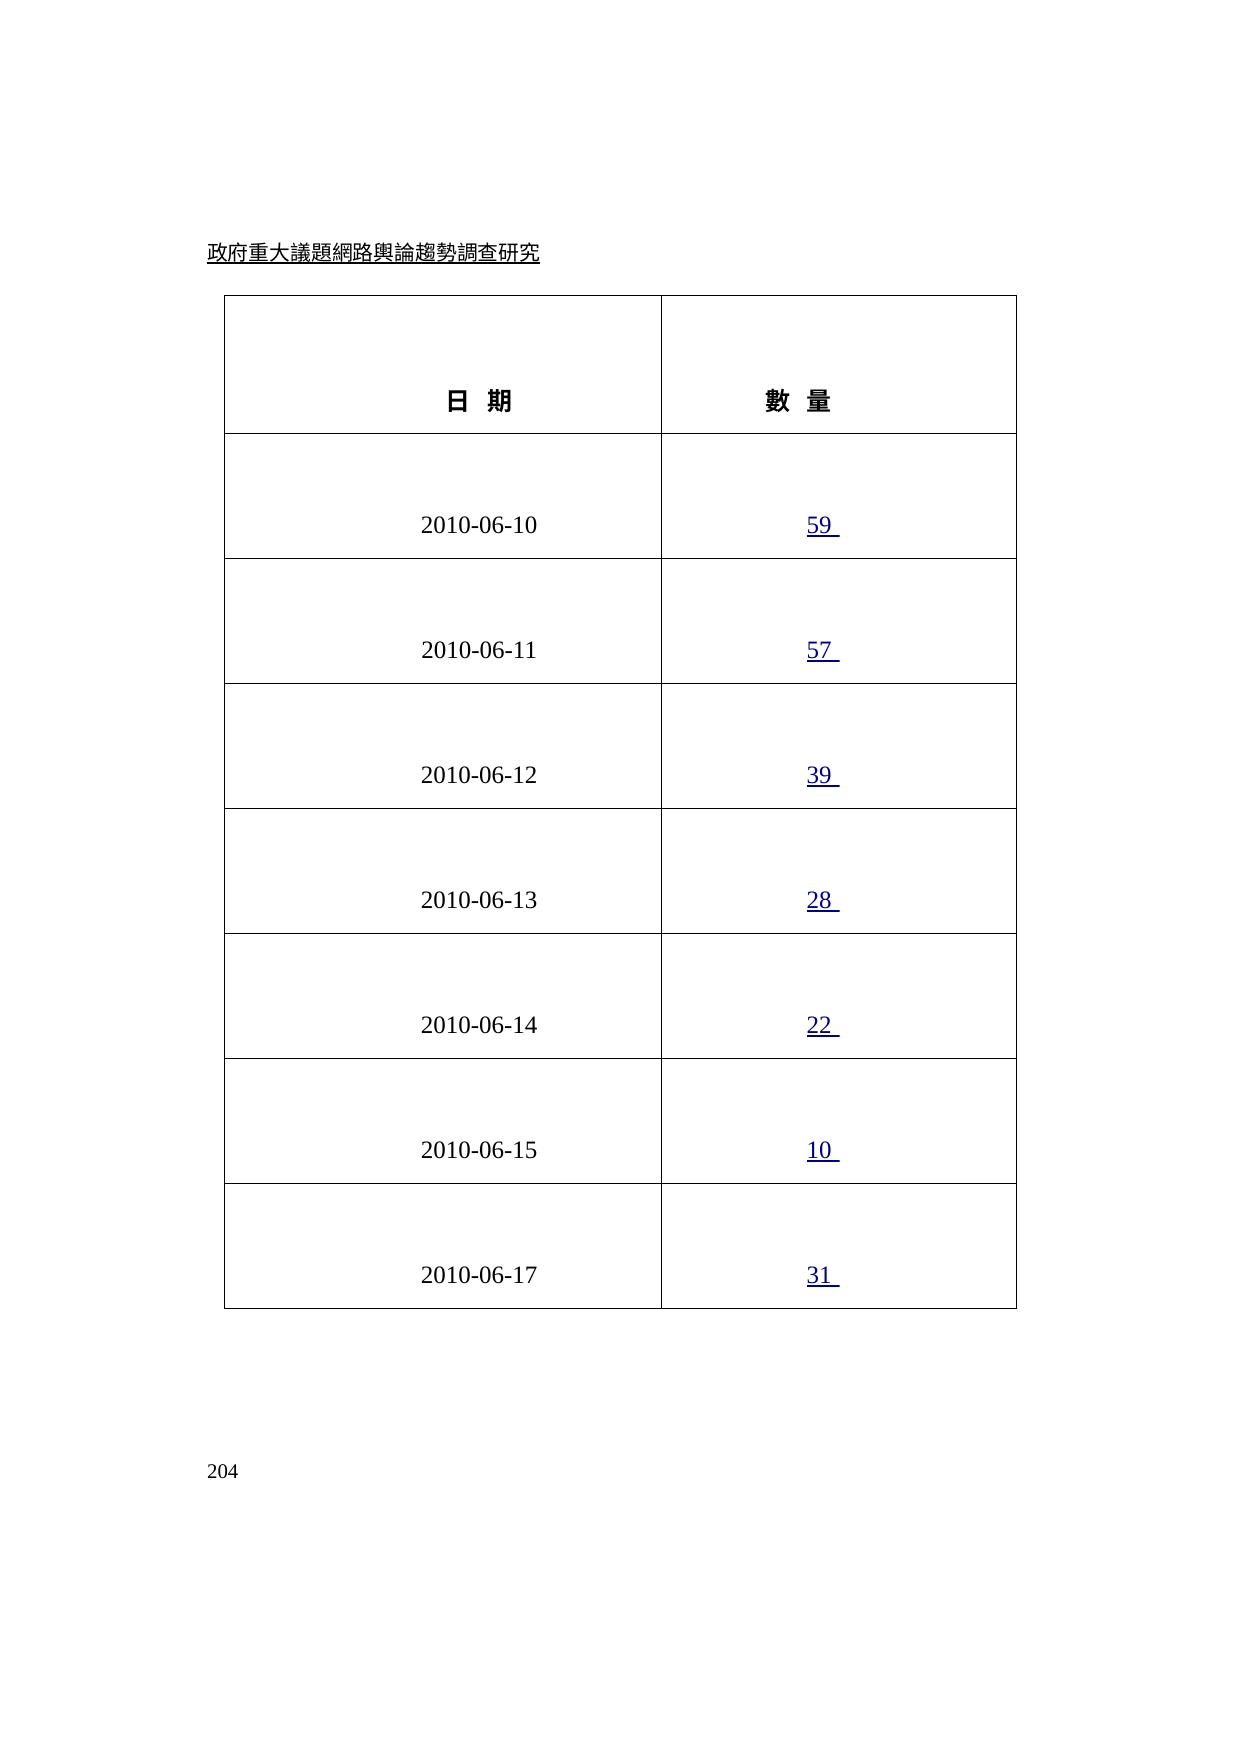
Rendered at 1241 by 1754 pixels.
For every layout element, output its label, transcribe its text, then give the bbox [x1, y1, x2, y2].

table_cell 28 [662, 809, 1016, 933]
table_header 日期 [225, 296, 661, 433]
table_cell 2010-06-15 [225, 1059, 661, 1183]
table_cell 2010-06-13 [225, 809, 661, 933]
table_cell 39 [662, 684, 1016, 808]
table_cell 2010-06-14 [225, 934, 661, 1058]
table_cell 57 [662, 559, 1016, 683]
table_header 數量 [662, 296, 1016, 433]
table_cell 31 [662, 1184, 1016, 1308]
table_cell 2010-06-17 [225, 1184, 661, 1308]
table_cell 2010-06-12 [225, 684, 661, 808]
table_cell 2010-06-10 [225, 434, 661, 558]
table_cell 10 [662, 1059, 1016, 1183]
table_cell 22 [662, 934, 1016, 1058]
table_cell 2010-06-11 [225, 559, 661, 683]
table_cell 59 [662, 434, 1016, 558]
